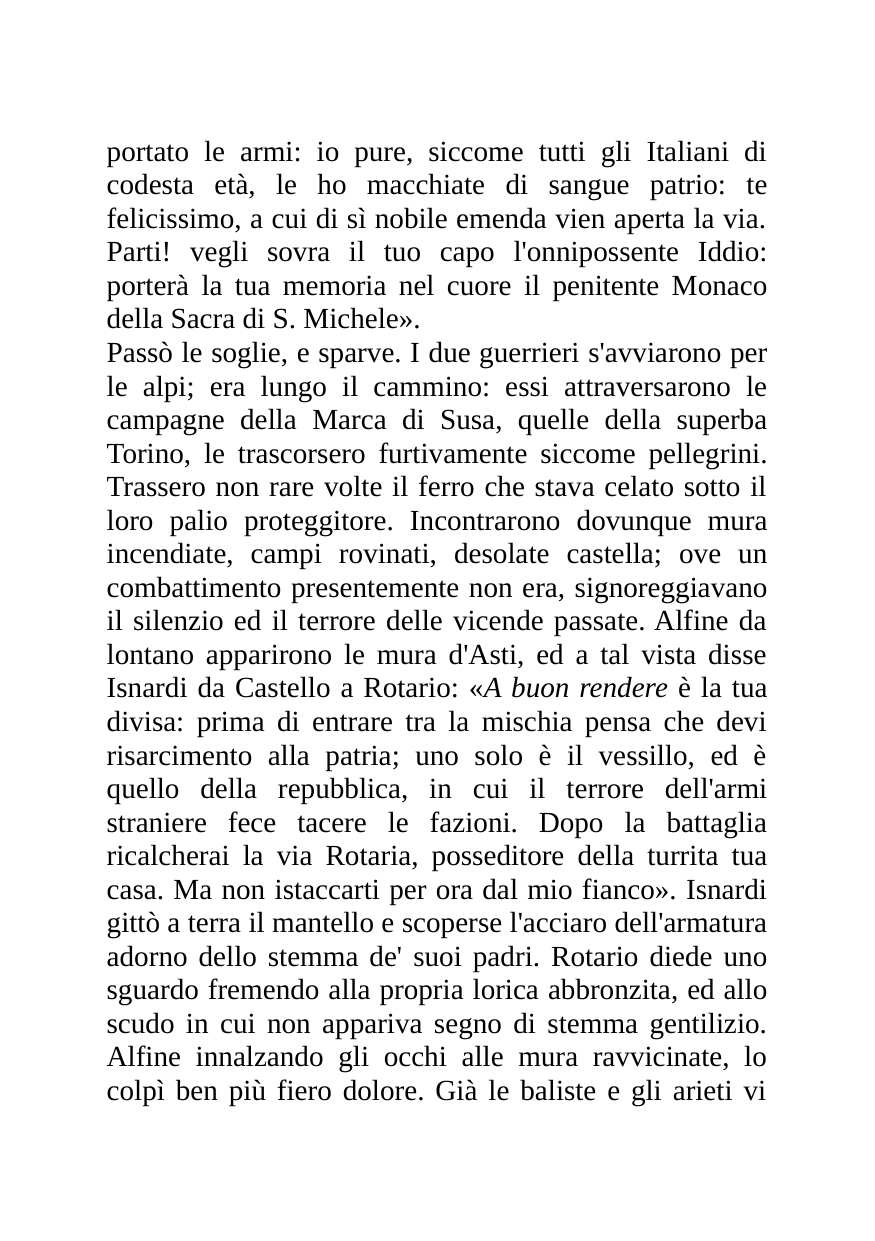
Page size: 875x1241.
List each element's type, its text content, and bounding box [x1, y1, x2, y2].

text Passò le soglie, e sparve. I due guerrieri s'avviarono per le alpi; era lungo il cammino: essi attraversarono le campagne della Marca di Susa, quelle della superba Torino, le trascorsero furtivamente siccome pellegrini. Trassero non rare volte il ferro che stava celato sotto il loro palio proteggitore. Incontrarono dovunque mura incendiate, campi rovinati, desolate castella; ove un combattimento presentemente non era, signoreggiavano il silenzio ed il terrore delle vicende passate. Alfine da lontano apparirono le mura d'Asti, ed a tal vista disse Isnardi da Castello a Rotario: «A buon rendere è la tua divisa: prima di entrare tra la mischia pensa che devi risarcimento alla patria; uno solo è il vessillo, ed è quello della repubblica, in cui il terrore dell'armi straniere fece tacere le fazioni. Dopo la battaglia ricalcherai la via Rotaria, posseditore della turrita tua casa. Ma non istaccarti per ora dal mio fianco». Isnardi gittò a terra il mantello e scoperse l'acciaro dell'armatura adorno dello stemma de' suoi padri. Rotario diede uno sguardo fremendo alla propria lorica abbronzita, ed allo scudo in cui non appariva segno di stemma gentilizio. Alfine innalzando gli occhi alle mura ravvicinate, lo colpì ben più fiero dolore. Già le baliste e gli arieti vi [106, 335, 768, 1107]
text portato le armi: io pure, siccome tutti gli Italiani di codesta età, le ho macchiate di sangue patrio: te felicissimo, a cui di sì nobile emenda vien aperta la via. Parti! vegli sovra il tuo capo l'onnipossente Iddio: porterà la tua memoria nel cuore il penitente Monaco della Sacra di S. Michele». [106, 134, 768, 335]
